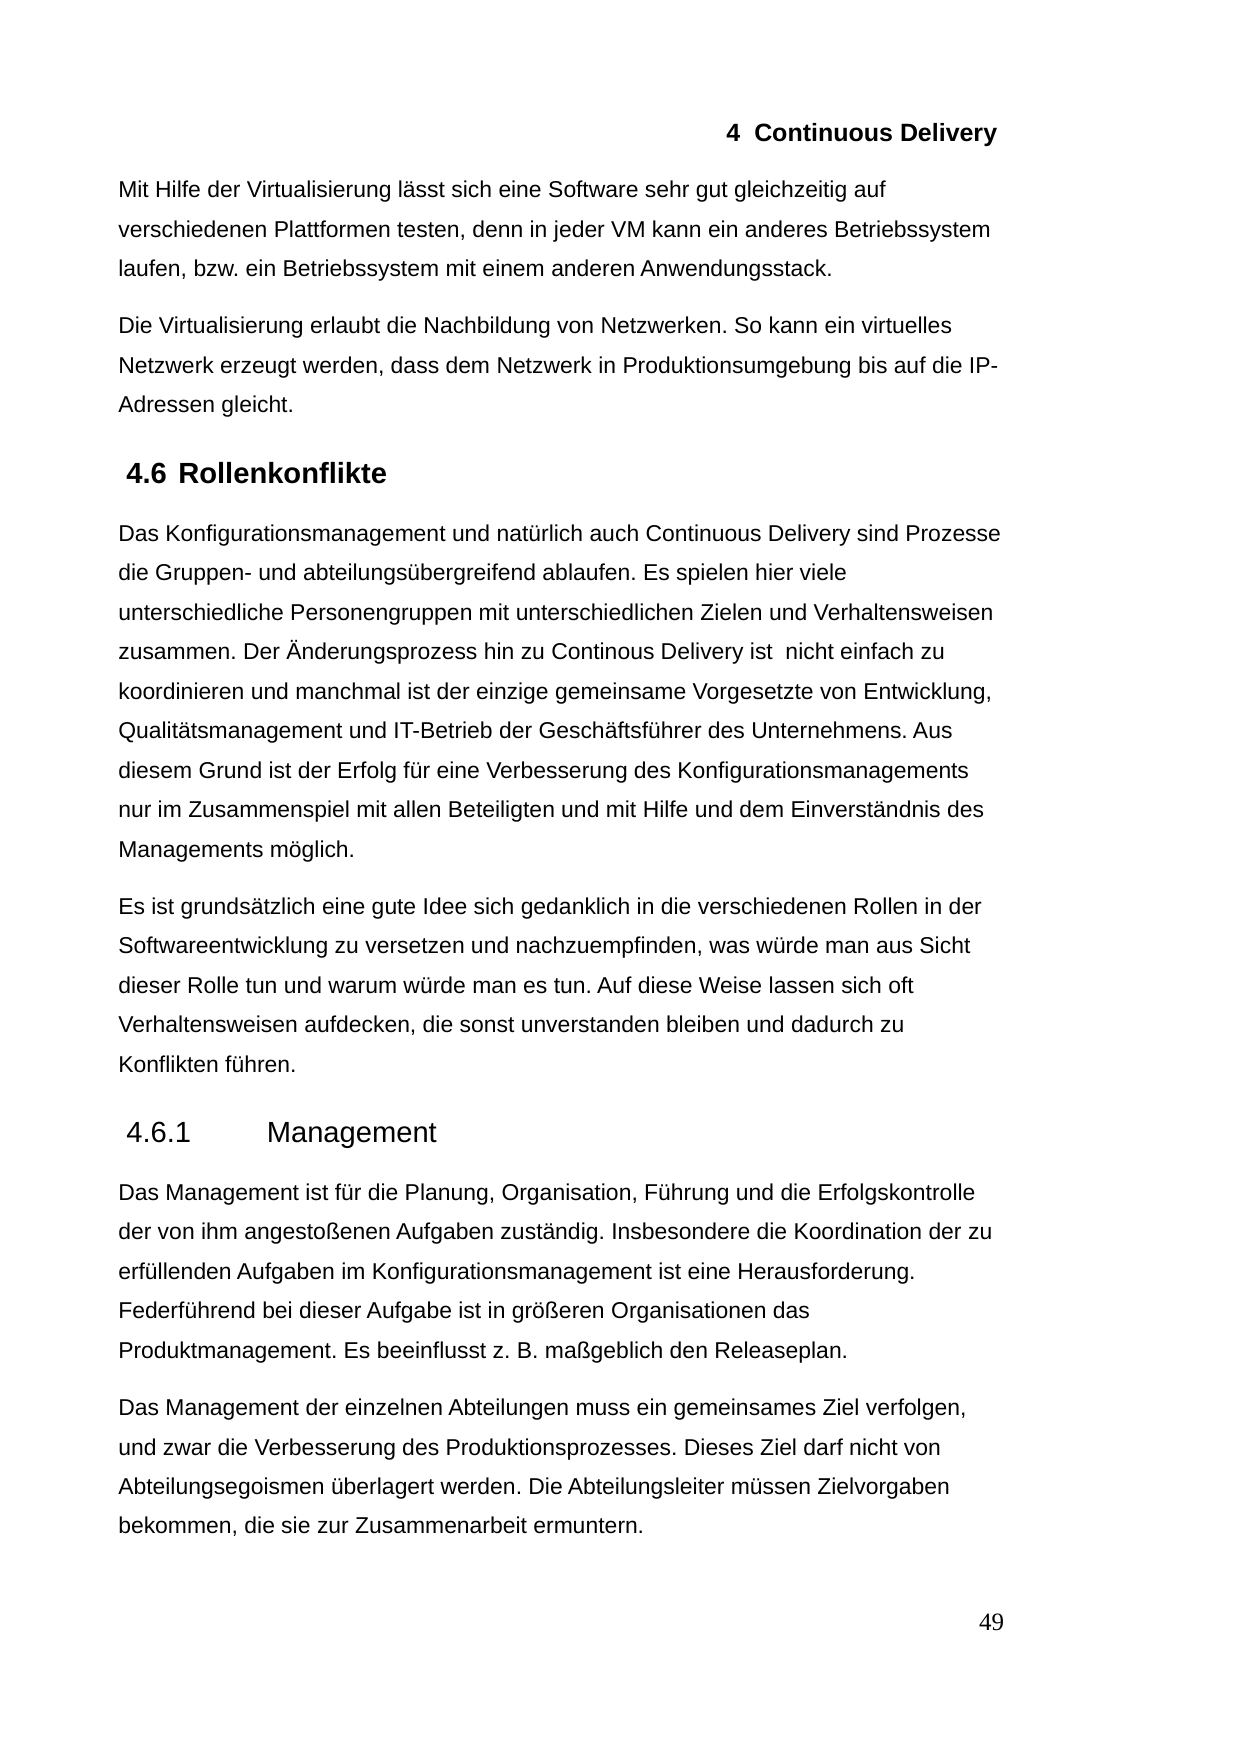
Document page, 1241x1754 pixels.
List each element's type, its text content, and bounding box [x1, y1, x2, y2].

text Das Management der einzelnen Abteilungen muss ein gemeinsames Ziel verfolgen, und zwar die Verbesserung des Produktionsprozesses. Dieses Ziel darf nicht von Abteilungsegoismen überlagert werden. Die Abteilungsleiter müssen Zielvorgaben bekommen, die sie zur Zusammenarbeit ermuntern. [118, 1394, 1004, 1539]
subtitle Rollenkonflikte [118, 456, 1004, 489]
text Das Management ist für die Planung, Organisation, Führung und die Erfolgskontrolle der von ihm angestoßenen Aufgaben zuständig. Insbesondere die Koordination der zu erfüllenden Aufgaben im Konfigurationsmanagement ist eine Herausforderung. Federführend bei dieser Aufgabe ist in größeren Organisationen das Produktmanagement. Es beeinflusst z. B. maßgeblich den Releaseplan. [118, 1179, 1004, 1363]
subtitle Management [118, 1115, 1004, 1149]
text Das Konfigurationsmanagement und natürlich auch Continuous Delivery sind Prozesse die Gruppen- und abteilungsübergreifend ablaufen. Es spielen hier viele unterschiedliche Personengruppen mit unterschiedlichen Zielen und Verhaltensweisen zusammen. Der Änderungsprozess hin zu Continous Delivery ist nicht einfach zu koordinieren und manchmal ist der einzige gemeinsame Vorgesetzte von Entwicklung, Qualitätsmanagement und IT-Betrieb der Geschäftsführer des Unternehmens. Aus diesem Grund ist der Erfolg für eine Verbesserung des Konfigurationsmanagements nur im Zusammenspiel mit allen Beteiligten und mit Hilfe und dem Einverständnis des Managements möglich. [118, 520, 1004, 862]
text Es ist grundsätzlich eine gute Idee sich gedanklich in die verschiedenen Rollen in der Softwareentwicklung zu versetzen und nachzuempfinden, was würde man aus Sicht dieser Rolle tun und warum würde man es tun. Auf diese Weise lassen sich oft Verhaltensweisen aufdecken, die sonst unverstanden bleiben und dadurch zu Konflikten führen. [118, 893, 1004, 1077]
text Die Virtualisierung erlaubt die Nachbildung von Netzwerken. So kann ein virtuelles Netzwerk erzeugt werden, dass dem Netzwerk in Produktionsumgebung bis auf die IP-Adressen gleicht. [118, 312, 1004, 418]
text Mit Hilfe der Virtualisierung lässt sich eine Software sehr gut gleichzeitig auf verschiedenen Plattformen testen, denn in jeder VM kann ein anderes Betriebssystem laufen, bzw. ein Betriebssystem mit einem anderen Anwendungsstack. [118, 176, 1004, 282]
